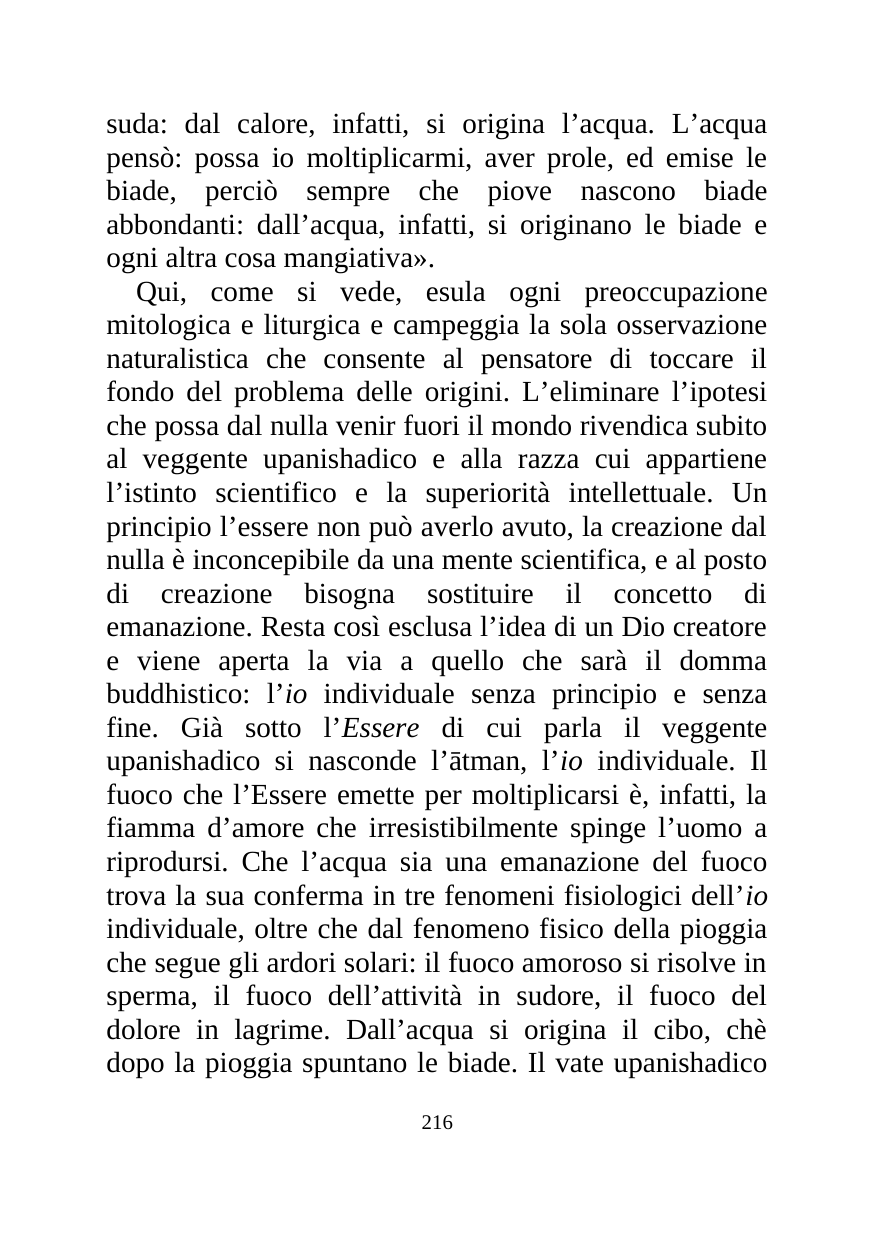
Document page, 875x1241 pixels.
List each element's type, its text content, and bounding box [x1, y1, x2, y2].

text Qui, come si vede, esula ogni preoccupazione mitologica e liturgica e campeggia la sola osservazione naturalistica che consente al pensatore di toccare il fondo del problema delle origini. L’eliminare l’ipotesi che possa dal nulla venir fuori il mondo rivendica subito al veggente upanishadico e alla razza cui appartiene l’istinto scientifico e la superiorità intellettuale. Un principio l’essere non può averlo avuto, la creazione dal nulla è inconcepibile da una mente scientifica, e al posto di creazione bisogna sostituire il concetto di emanazione. Resta così esclusa l’idea di un Dio creatore e viene aperta la via a quello che sarà il domma buddhistico: l’io individuale senza principio e senza fine. Già sotto l’Essere di cui parla il veggente upanishadico si nasconde l’ātman, l’io individuale. Il fuoco che l’Essere emette per moltiplicarsi è, infatti, la fiamma d’amore che irresistibilmente spinge l’uomo a riprodursi. Che l’acqua sia una emanazione del fuoco trova la sua conferma in tre fenomeni fisiologici dell’io individuale, oltre che dal fenomeno fisico della pioggia che segue gli ardori solari: il fuoco amoroso si risolve in sperma, il fuoco dell’attività in sudore, il fuoco del dolore in lagrime. Dall’acqua si origina il cibo, chè dopo la pioggia spuntano le biade. Il vate upanishadico [106, 274, 768, 1079]
text suda: dal calore, infatti, si origina l’acqua. L’acqua pensò: possa io moltiplicarmi, aver prole, ed emise le biade, perciò sempre che piove nascono biade abbondanti: dall’acqua, infatti, si originano le biade e ogni altra cosa mangiativa». [106, 106, 768, 274]
